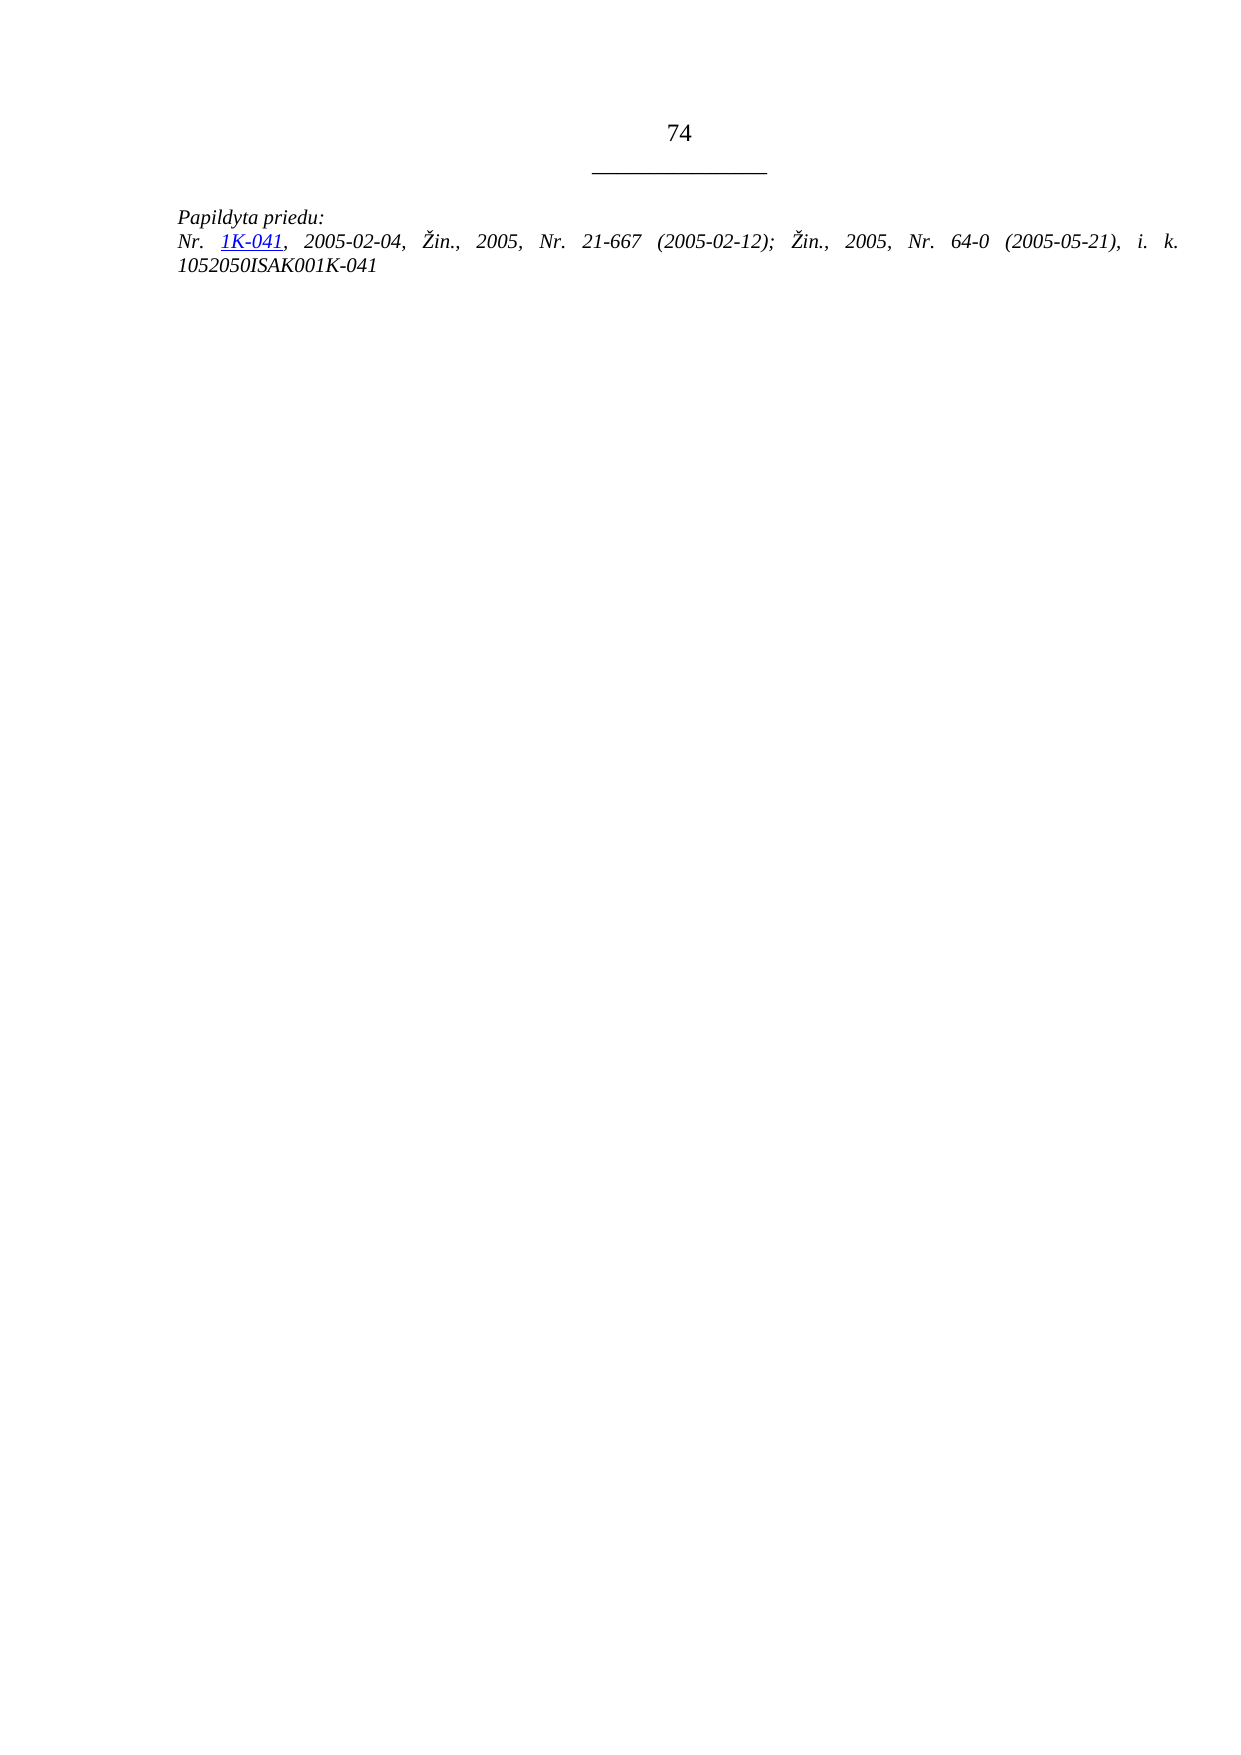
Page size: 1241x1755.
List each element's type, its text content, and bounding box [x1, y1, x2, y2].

text Nr. 1K-041, 2005-02-04, Žin., 2005, Nr. 21-667 (2005-02-12); Žin., 2005, Nr. 64-0 (2005-05-21), i. k. 1052050ISAK001K-041 [177, 229, 1181, 277]
text Papildyta priedu: [177, 205, 1181, 229]
text ______________ [177, 148, 1181, 176]
